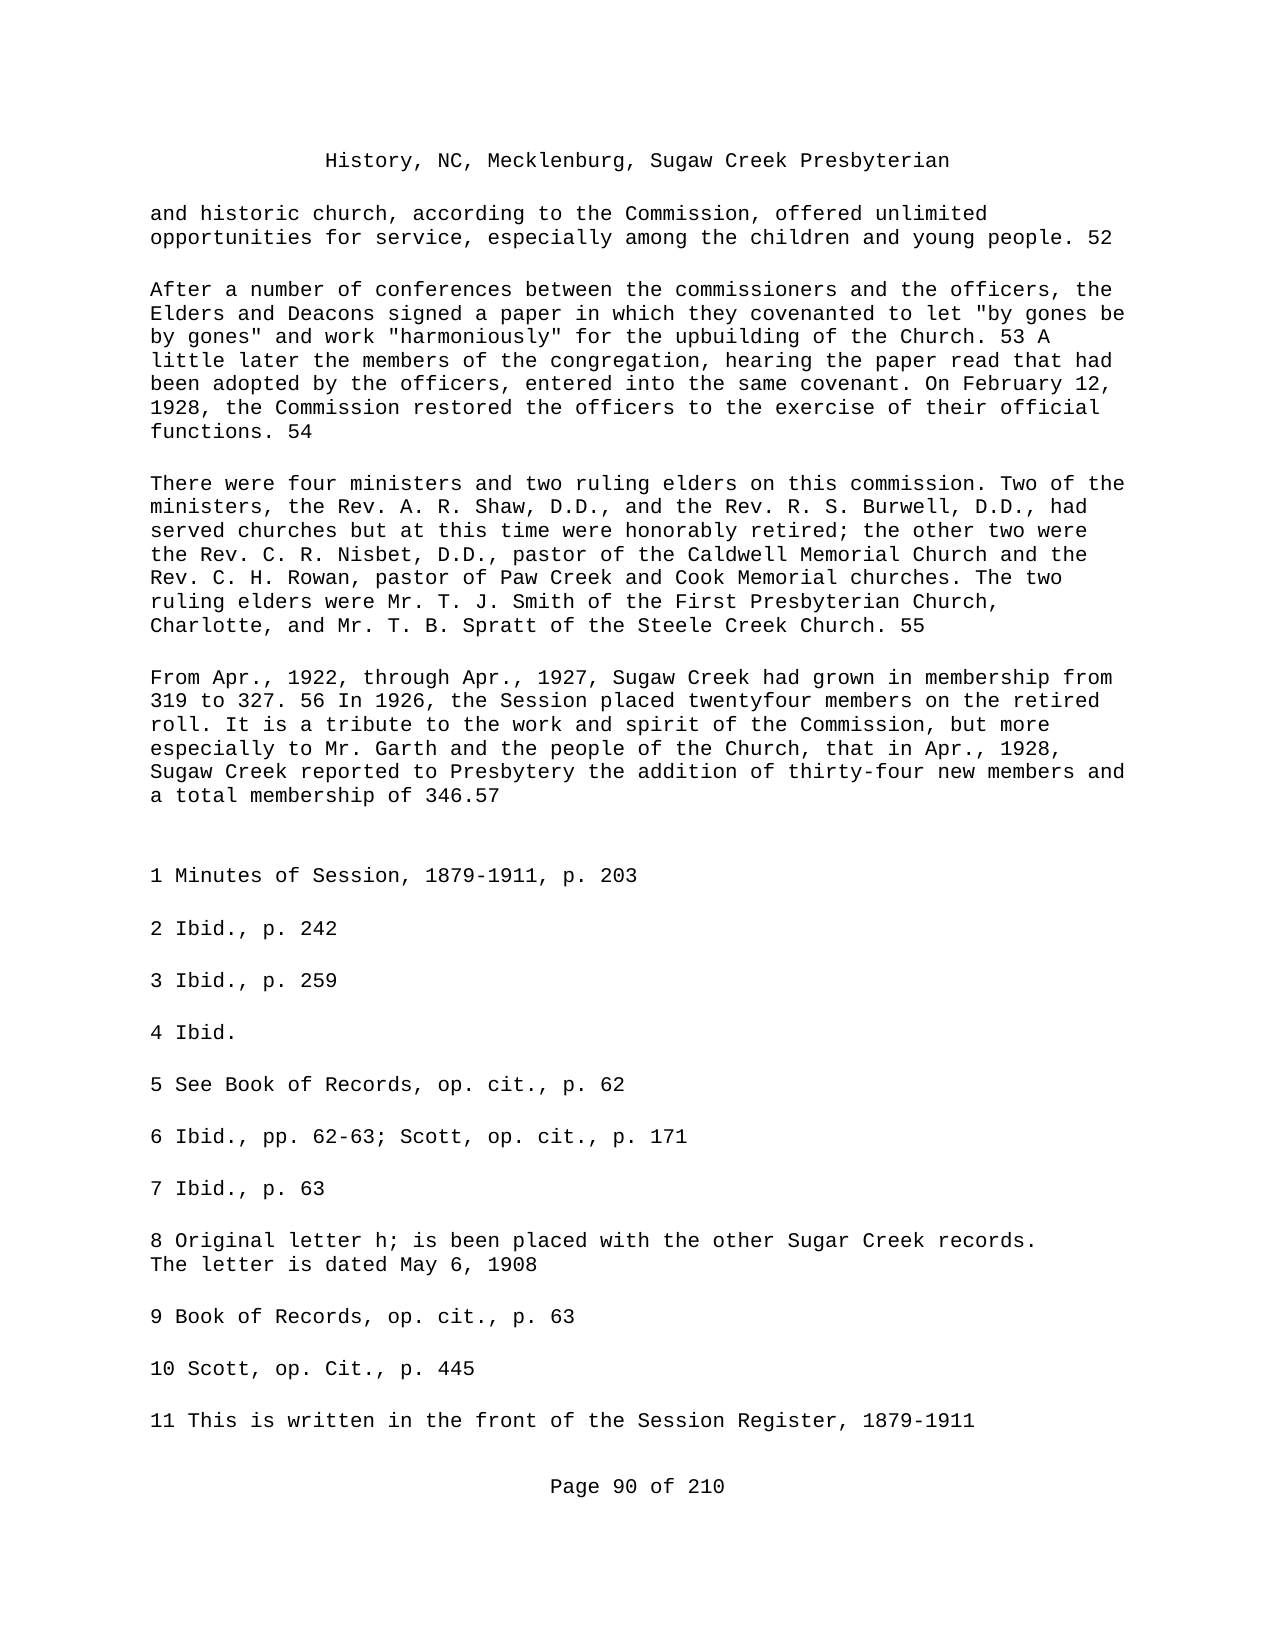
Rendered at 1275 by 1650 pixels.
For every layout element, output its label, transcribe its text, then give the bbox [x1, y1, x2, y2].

text After a number of conferences between the commissioners and the officers, the Elders and Deacons signed a paper in which they covenanted to let "by gones be by gones" and work "harmoniously" for the upbuilding of the Church. 53 A little later the members of the congregation, hearing the paper read that had been adopted by the officers, entered into the same covenant. On February 12, 1928, the Commission restored the officers to the exercise of their official functions. 54 [150, 279, 1125, 444]
text 11 This is written in the front of the Session Register, 1879-1911 [150, 1410, 1125, 1434]
text 1 Minutes of Session, 1879-1911, p. 203 [150, 866, 1125, 889]
text 8 Original letter h; is been placed with the other Sugar Creek records. [150, 1230, 1125, 1254]
text 2 Ibid., p. 242 [150, 918, 1125, 941]
text 4 Ibid. [150, 1022, 1125, 1045]
text The letter is dated May 6, 1908 [150, 1254, 1125, 1277]
text 3 Ibid., p. 259 [150, 970, 1125, 993]
text 9 Book of Records, op. cit., p. 63 [150, 1306, 1125, 1329]
text There were four ministers and two ruling elders on this commission. Two of the ministers, the Rev. A. R. Shaw, D.D., and the Rev. R. S. Burwell, D.D., had served churches but at this time were honorably retired; the other two were the Rev. C. R. Nisbet, D.D., pastor of the Caldwell Memorial Church and the Rev. C. H. Rowan, pastor of Paw Creek and Cook Memorial churches. The two ruling elders were Mr. T. J. Smith of the First Presbyterian Church, Charlotte, and Mr. T. B. Spratt of the Steele Creek Church. 55 [150, 473, 1125, 638]
text 5 See Book of Records, op. cit., p. 62 [150, 1074, 1125, 1097]
text 6 Ibid., pp. 62-63; Scott, op. cit., p. 171 [150, 1126, 1125, 1149]
text 7 Ibid., p. 63 [150, 1178, 1125, 1202]
text From Apr., 1922, through Apr., 1927, Sugaw Creek had grown in membership from 319 to 327. 56 In 1926, the Session placed twentyfour members on the retired roll. It is a tribute to the work and spirit of the Commission, but more especially to Mr. Garth and the people of the Church, that in Apr., 1928, Sugaw Creek reported to Presbytery the addition of thirty-four new members and a total membership of 346.57 [150, 667, 1125, 809]
text and historic church, according to the Commission, offered unlimited opportunities for service, especially among the children and young people. 52 [150, 203, 1125, 250]
text 10 Scott, op. Cit., p. 445 [150, 1358, 1125, 1382]
